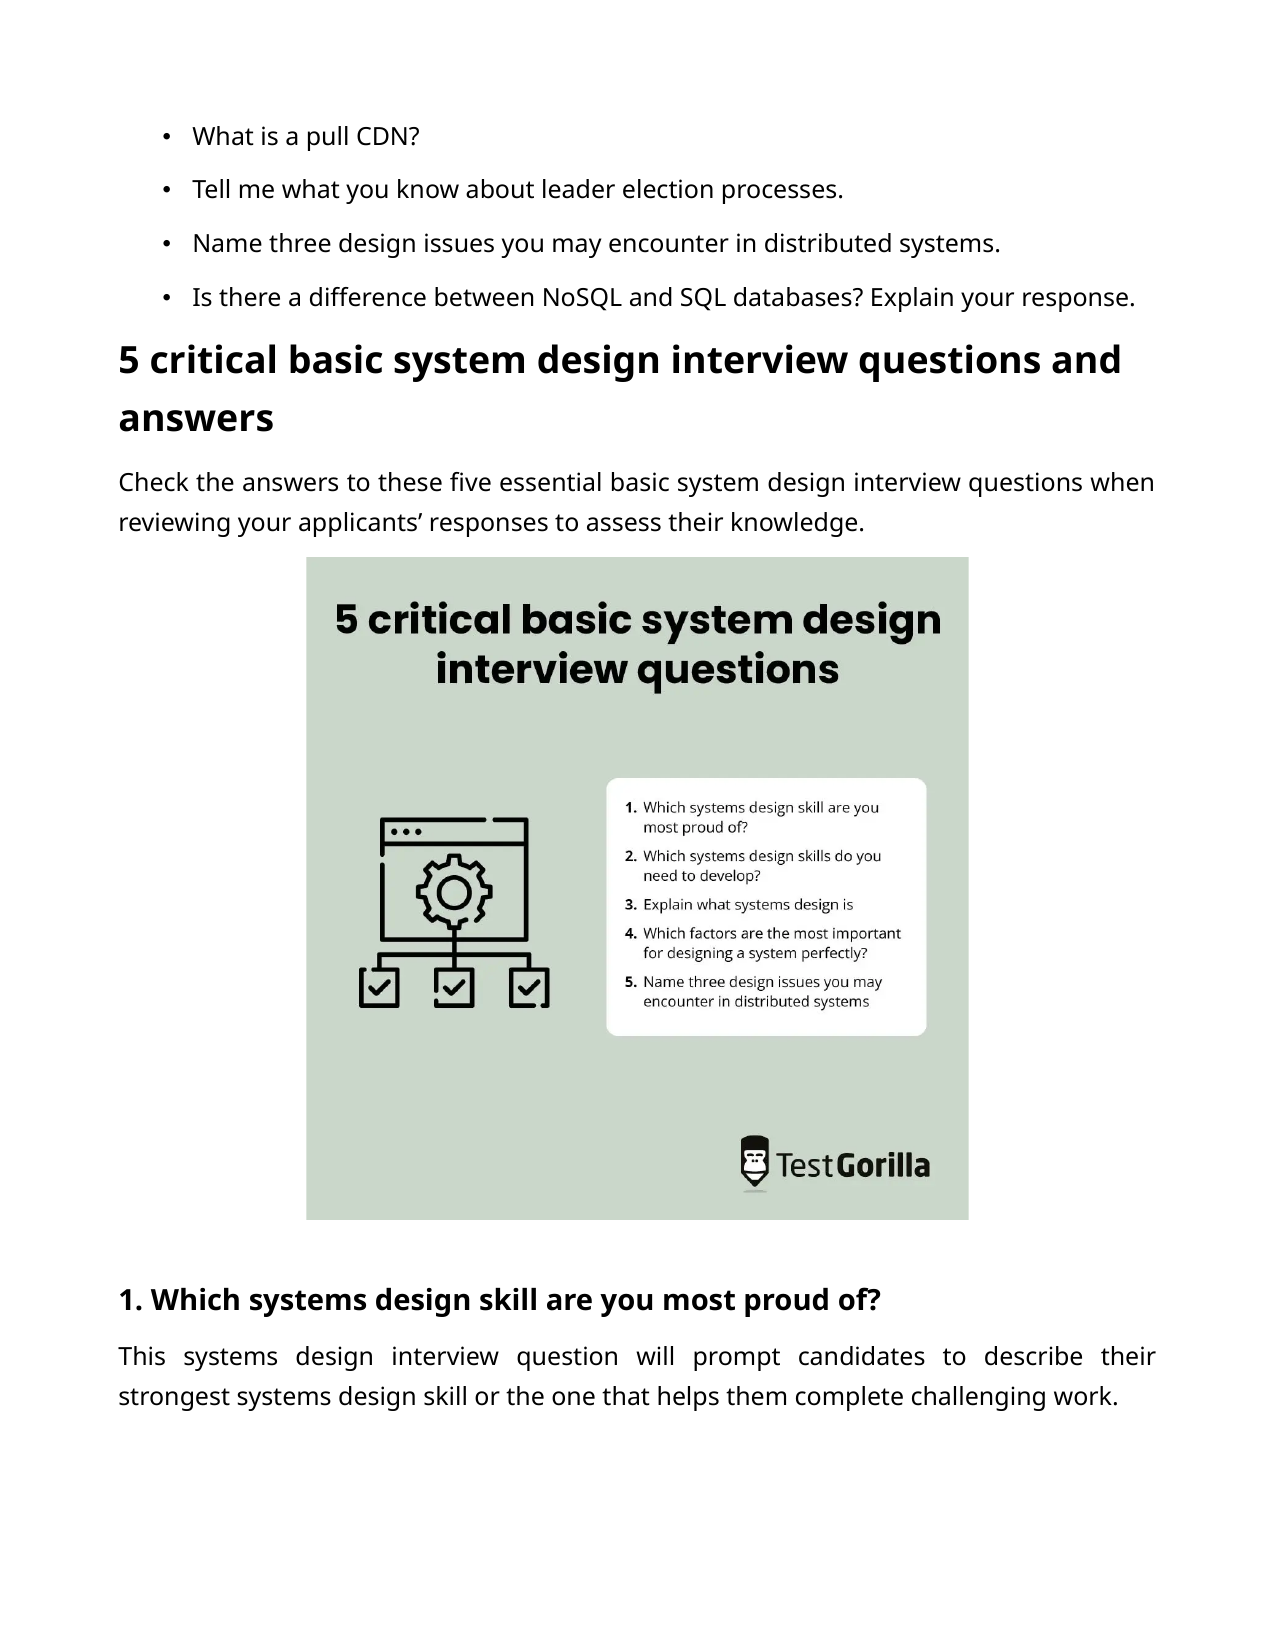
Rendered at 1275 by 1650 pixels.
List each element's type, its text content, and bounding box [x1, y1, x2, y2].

picture [306, 557, 969, 1220]
list What is a pull CDN? [162, 118, 1157, 152]
list Is there a difference between NoSQL and SQL databases? Explain your response. [162, 279, 1157, 313]
subtitle 1. Which systems design skill are you most proud of? [118, 1279, 1157, 1318]
list Name three design issues you may encounter in distributed systems. [162, 226, 1157, 260]
text This systems design interview question will prompt candidates to describe their strongest systems design skill or the one that helps them complete challenging work. [118, 1339, 1157, 1412]
text Check the answers to these five essential basic system design interview questions when reviewing your applicants’ responses to assess their knowledge. [118, 465, 1157, 538]
subtitle 5 critical basic system design interview questions and answers [118, 333, 1157, 443]
list Tell me what you know about leader election processes. [162, 172, 1157, 206]
